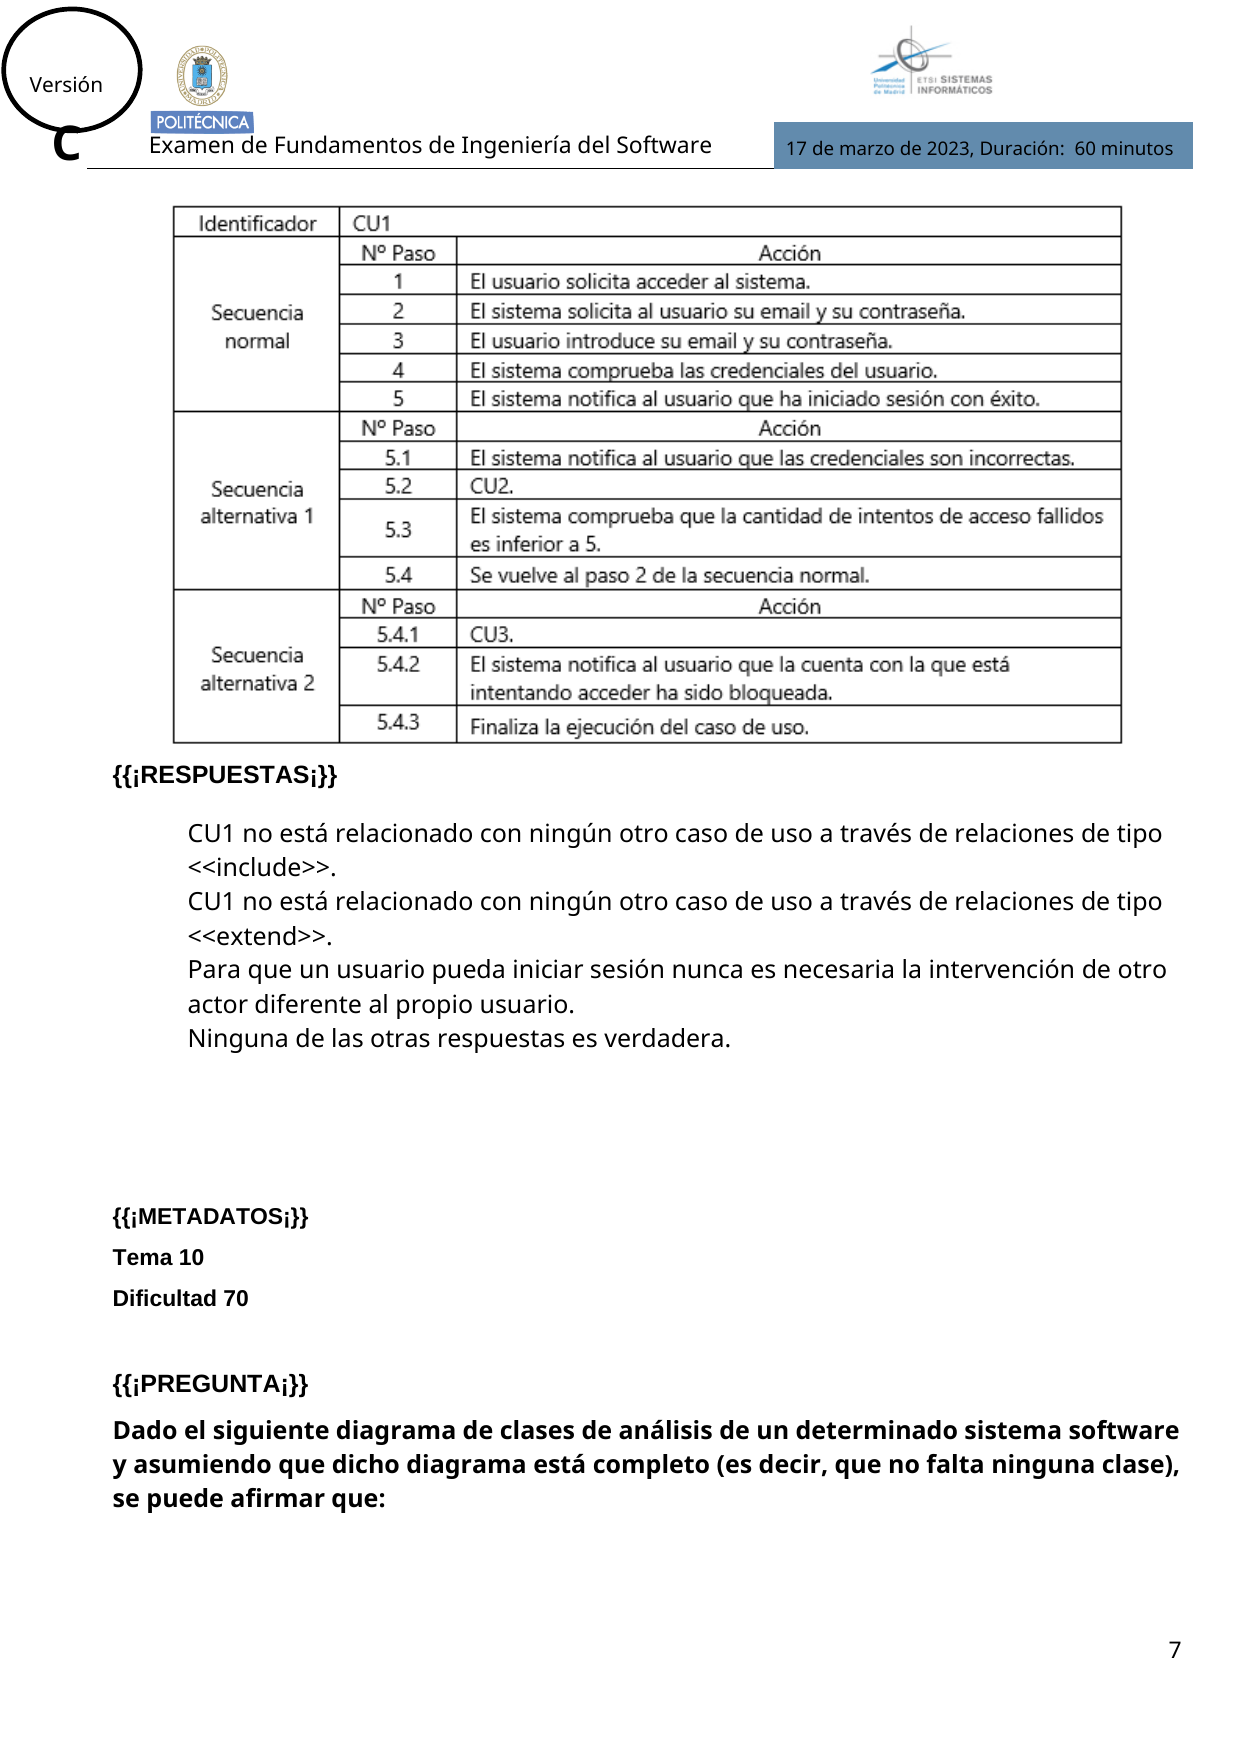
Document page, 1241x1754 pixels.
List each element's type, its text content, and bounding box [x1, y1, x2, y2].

text CU1 no está relacionado con ningún otro caso de uso a través de relaciones de tipo <<extend>>. [187, 884, 1181, 952]
text {{¡PREGUNTA¡}} [112, 1369, 1181, 1398]
text Tema 10 [112, 1244, 1181, 1270]
text {{¡METADATOS¡}} [112, 1203, 1181, 1229]
text Dificultad 70 [112, 1285, 1181, 1311]
text Dado el siguiente diagrama de clases de análisis de un determinado sistema software y asumiendo que dicho diagrama está completo (es decir, que no falta ninguna clase), se puede afirmar que: [112, 1413, 1181, 1515]
text Para que un usuario pueda iniciar sesión nunca es necesaria la intervención de otro actor diferente al propio usuario. [187, 952, 1181, 1020]
text {{¡RESPUESTAS¡}} [112, 759, 1181, 788]
text Ninguna de las otras respuestas es verdadera. [187, 1020, 1181, 1054]
text CU1 no está relacionado con ningún otro caso de uso a través de relaciones de tipo <<include>>. [187, 816, 1181, 884]
